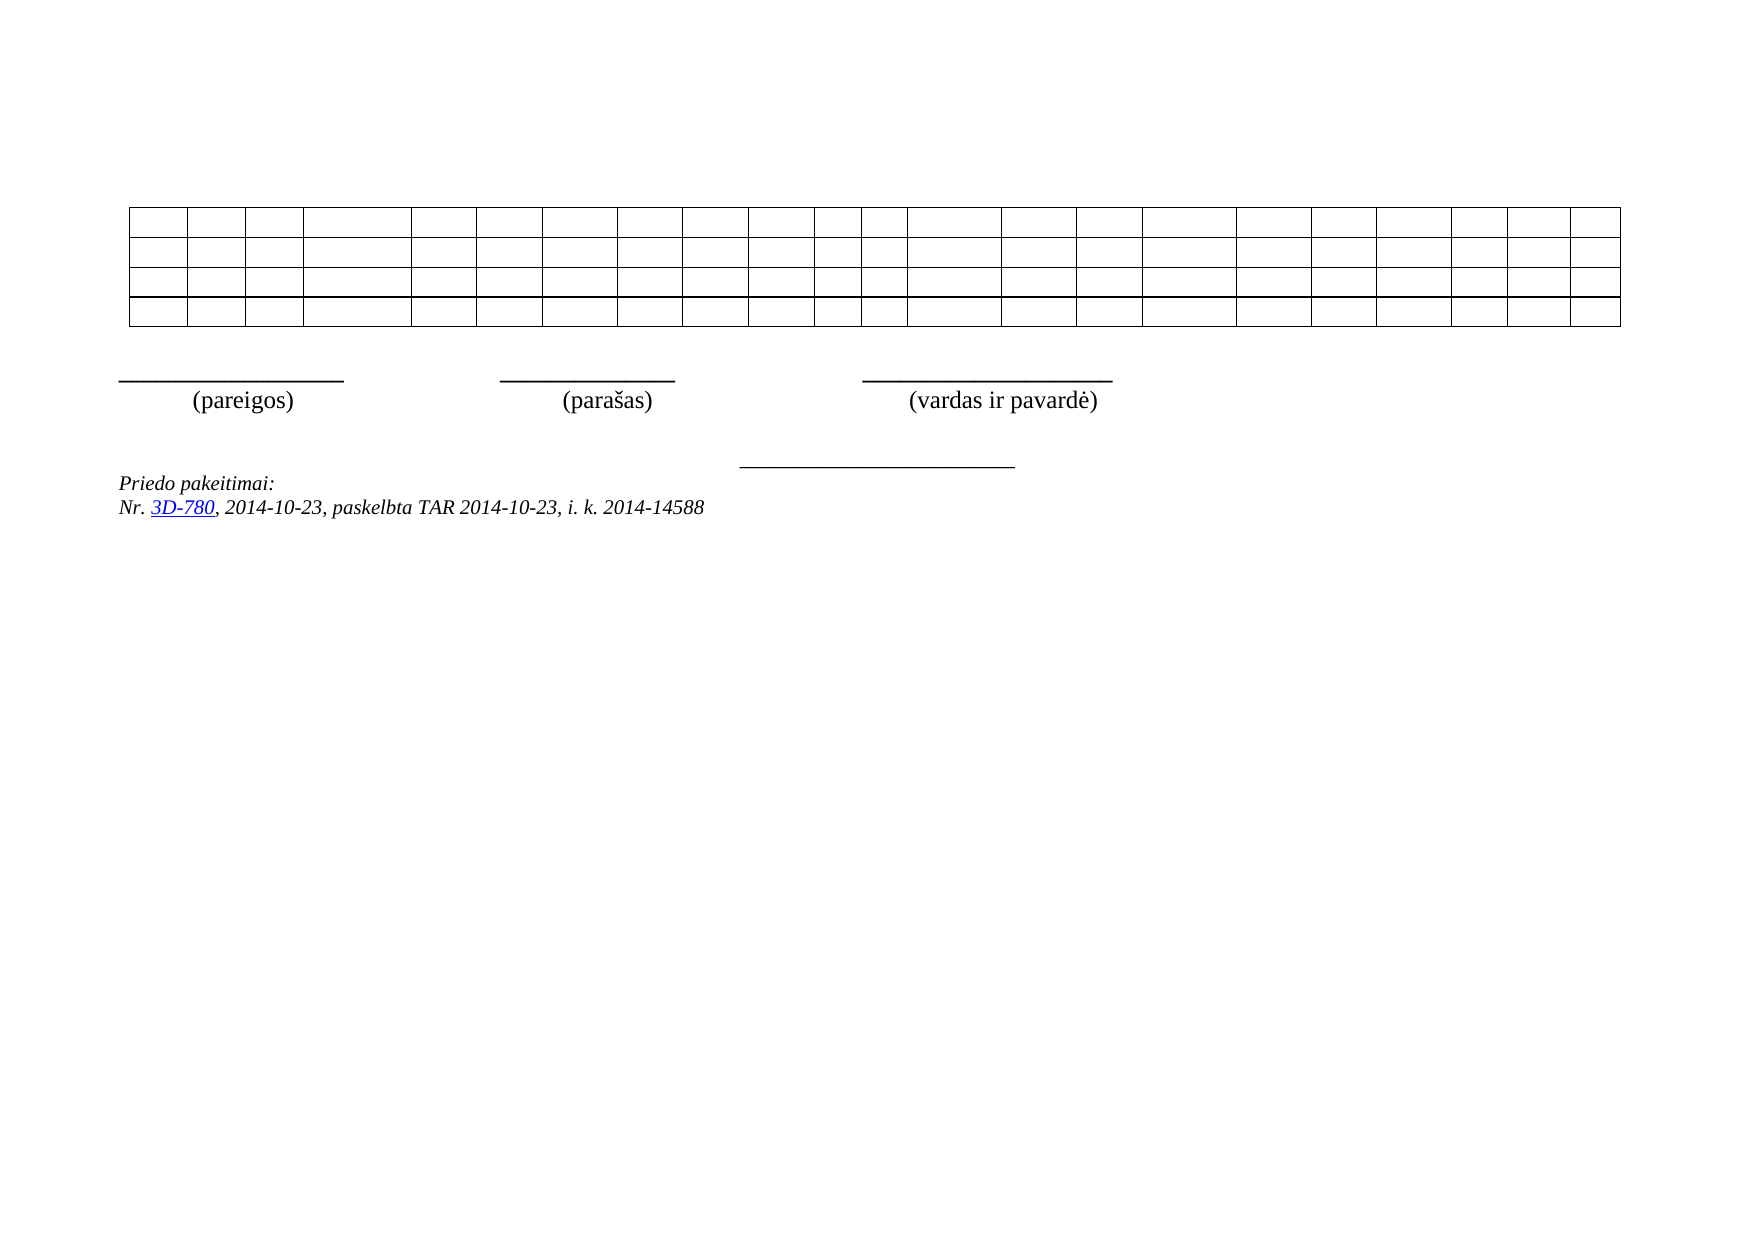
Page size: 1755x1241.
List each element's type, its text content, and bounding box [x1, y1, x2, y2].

table_cell [1237, 208, 1311, 237]
table_cell [543, 298, 617, 326]
table_cell [188, 298, 245, 326]
table_cell [304, 298, 411, 326]
table_cell [1312, 268, 1376, 296]
table_cell [1571, 298, 1620, 326]
table_cell [304, 268, 411, 296]
table_cell [683, 238, 748, 267]
table_cell [1312, 298, 1376, 326]
table_cell [618, 238, 682, 267]
table_cell [246, 208, 303, 237]
table_cell [477, 238, 542, 267]
table_cell [908, 298, 1001, 326]
table_cell [412, 298, 476, 326]
table_cell [477, 268, 542, 296]
table_cell [862, 238, 907, 267]
table_cell [1508, 268, 1570, 296]
table_cell [683, 298, 748, 326]
table_cell [1571, 238, 1620, 267]
table_cell [1452, 208, 1507, 237]
table_cell [908, 208, 1001, 237]
table_cell [1237, 268, 1311, 296]
table_cell [1452, 238, 1507, 267]
table_cell [1077, 268, 1142, 296]
table_cell [1143, 238, 1236, 267]
table_cell [412, 238, 476, 267]
table_cell [1377, 298, 1451, 326]
text __________________ ______________ ____________________ [118, 356, 1636, 385]
text Priedo pakeitimai: [118, 471, 1636, 495]
table_cell [1508, 298, 1570, 326]
table_cell [246, 268, 303, 296]
table_cell [188, 208, 245, 237]
table_cell [1143, 268, 1236, 296]
table_cell [749, 268, 814, 296]
table_cell [543, 268, 617, 296]
table_cell [1002, 208, 1076, 237]
table_cell [304, 238, 411, 267]
table_cell [1237, 298, 1311, 326]
table_cell [1002, 238, 1076, 267]
table_cell [862, 268, 907, 296]
table_cell [815, 208, 861, 237]
table_cell [1077, 298, 1142, 326]
table_cell [1237, 238, 1311, 267]
table_cell [1571, 268, 1620, 296]
table_cell [683, 208, 748, 237]
table_cell [188, 268, 245, 296]
table_cell [130, 208, 187, 237]
table_cell [188, 238, 245, 267]
text (pareigos) (parašas) (vardas ir pavardė) [118, 385, 1636, 413]
table_cell [246, 238, 303, 267]
table_cell [1143, 208, 1236, 237]
table_cell [1377, 208, 1451, 237]
text Nr. 3D-780, 2014-10-23, paskelbta TAR 2014-10-23, i. k. 2014-14588 [118, 495, 1636, 519]
table_cell [246, 298, 303, 326]
table_cell [618, 298, 682, 326]
table_cell [862, 298, 907, 326]
table_cell [1452, 298, 1507, 326]
table_cell [477, 298, 542, 326]
table_cell [1312, 238, 1376, 267]
table_cell [130, 238, 187, 267]
table_cell [1002, 268, 1076, 296]
table_cell [1571, 208, 1620, 237]
table_cell [304, 208, 411, 237]
table_cell [130, 298, 187, 326]
table_cell [862, 208, 907, 237]
table_cell [1002, 298, 1076, 326]
table_cell [543, 238, 617, 267]
table_cell [1312, 208, 1376, 237]
table_cell [412, 268, 476, 296]
table_cell [1077, 208, 1142, 237]
table_cell [130, 268, 187, 296]
table_cell [1508, 238, 1570, 267]
table_cell [908, 268, 1001, 296]
table_cell [683, 268, 748, 296]
table_cell [618, 268, 682, 296]
table_cell [543, 208, 617, 237]
table_cell [412, 208, 476, 237]
table_cell [1508, 208, 1570, 237]
table_cell [1077, 238, 1142, 267]
table_cell [1377, 238, 1451, 267]
table_cell [908, 238, 1001, 267]
table_cell [618, 208, 682, 237]
text ______________________ [118, 442, 1636, 471]
table_cell [1143, 298, 1236, 326]
table_cell [749, 298, 814, 326]
table_cell [1377, 268, 1451, 296]
table_cell [815, 268, 861, 296]
table_cell [477, 208, 542, 237]
table_cell [815, 298, 861, 326]
table_cell [749, 208, 814, 237]
table_cell [1452, 268, 1507, 296]
table_cell [815, 238, 861, 267]
table_cell [749, 238, 814, 267]
